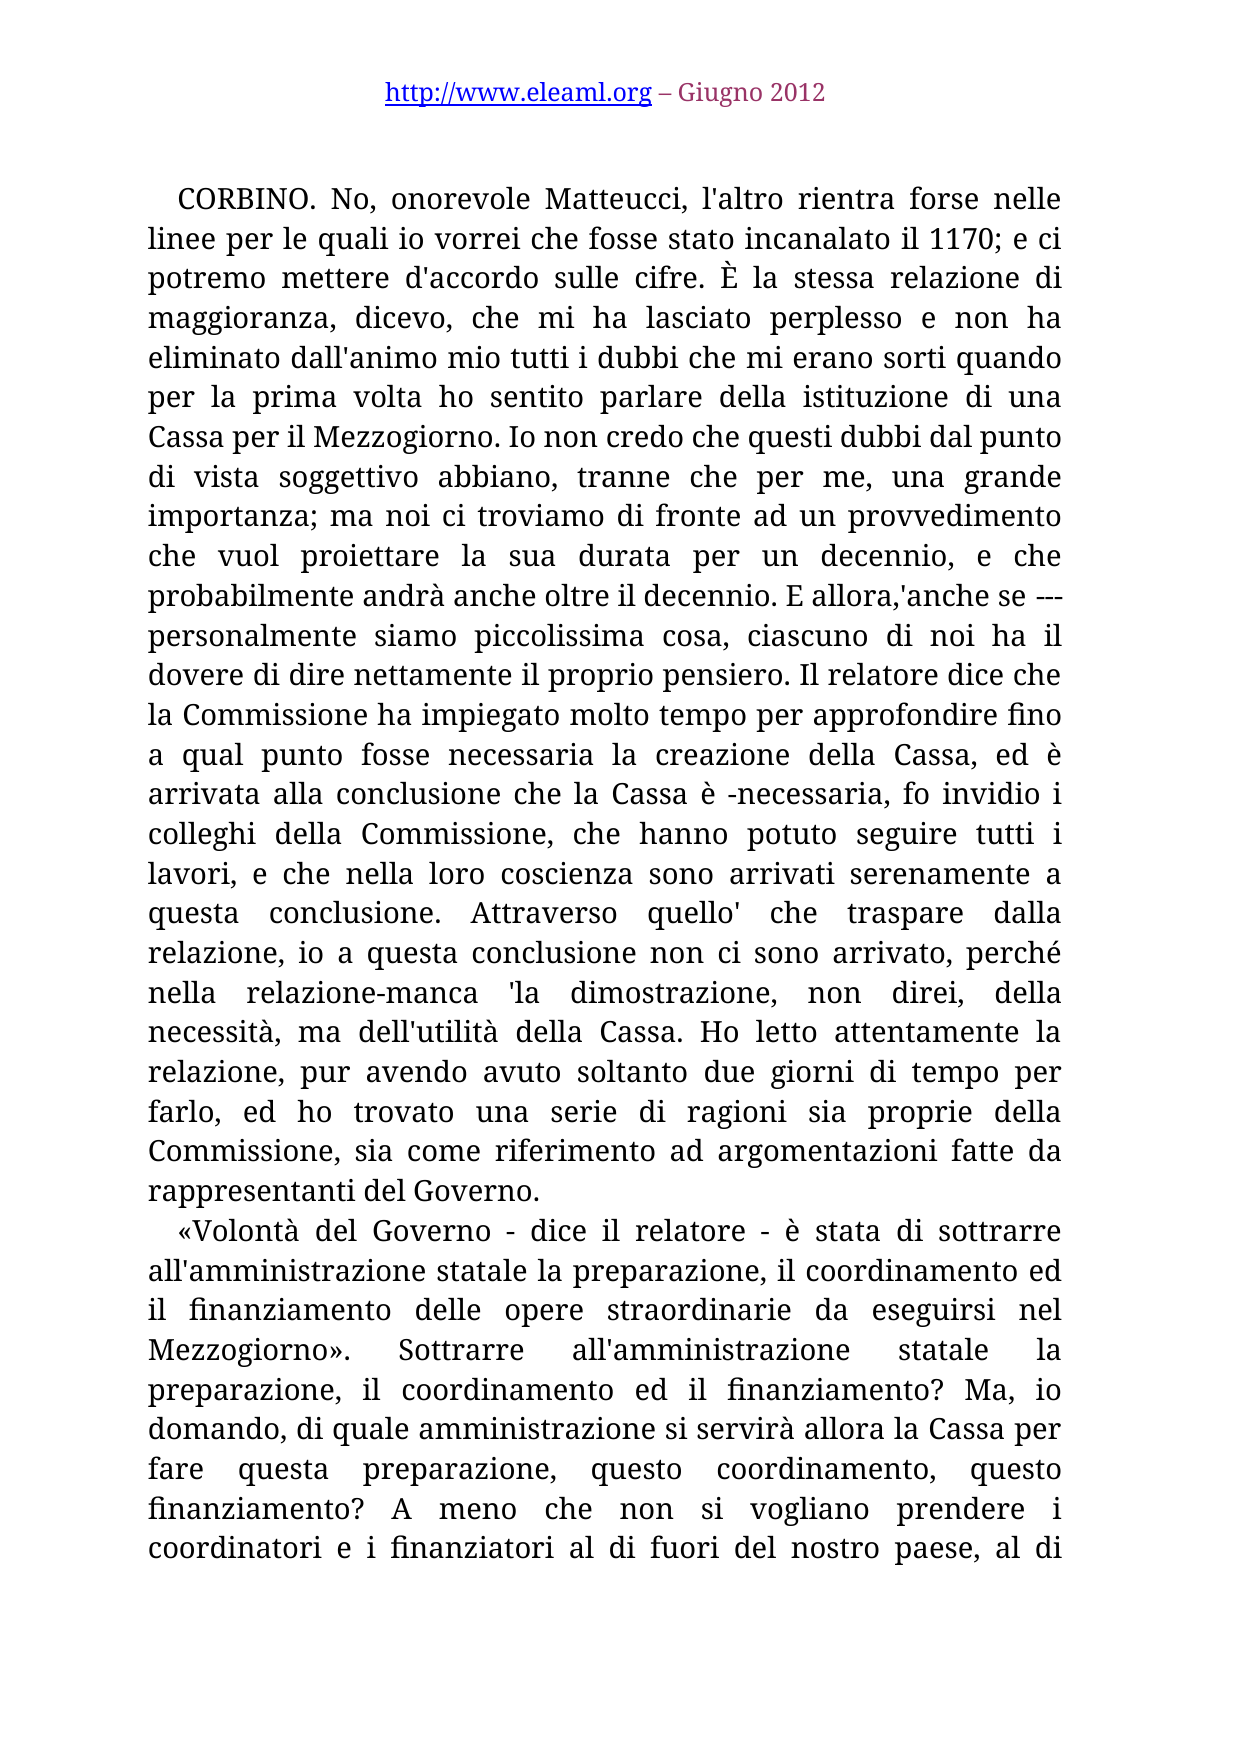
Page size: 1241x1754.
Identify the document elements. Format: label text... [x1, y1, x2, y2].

text CORBINO. No, onorevole Matteucci, l'altro rientra forse nelle linee per le quali io vorrei che fosse stato incanalato il 1170; e ci potremo mettere d'accordo sulle cifre. È la stessa relazione di maggioranza, dicevo, che mi ha lasciato perplesso e non ha eliminato dall'animo mio tutti i dubbi che mi erano sorti quando per la prima volta ho sentito parlare della istituzione di una Cassa per il Mezzogiorno. Io non credo che questi dubbi dal punto di vista soggettivo abbiano, tranne che per me, una grande importanza; ma noi ci troviamo di fronte ad un provvedimento che vuol proiettare la sua durata per un decennio, e che probabilmente andrà anche oltre il decennio. E allora,'anche se --- personalmente siamo piccolissima cosa, ciascuno di noi ha il dovere di dire nettamente il proprio pensiero. Il relatore dice che la Commissione ha impiegato molto tempo per approfondire fino a qual punto fosse necessaria la creazione della Cassa, ed è arrivata alla conclusione che la Cassa è -necessaria, fo invidio i colleghi della Commissione, che hanno potuto seguire tutti i lavori, e che nella loro coscienza sono arrivati serenamente a questa conclusione. Attraverso quello' che traspare dalla relazione, io a questa conclusione non ci sono arrivato, perché nella relazione-manca 'la dimostrazione, non direi, della necessità, ma dell'utilità della Cassa. Ho letto attentamente la relazione, pur avendo avuto soltanto due giorni di tempo per farlo, ed ho trovato una serie di ragioni sia proprie della Commissione, sia come riferimento ad argomentazioni fatte da rappresentanti del Governo. [148, 178, 1063, 1210]
text «Volontà del Governo - dice il relatore - è stata di sottrarre all'amministrazione statale la preparazione, il coordinamento ed il finanziamento delle opere straordinarie da eseguirsi nel Mezzogiorno». Sottrarre all'amministrazione statale la preparazione, il coordinamento ed il finanziamento? Ma, io domando, di quale amministrazione si servirà allora la Cassa per fare questa preparazione, questo coordinamento, questo finanziamento? A meno che non si vogliano prendere i coordinatori e i finanziatori al di fuori del nostro paese, al di [148, 1210, 1063, 1567]
